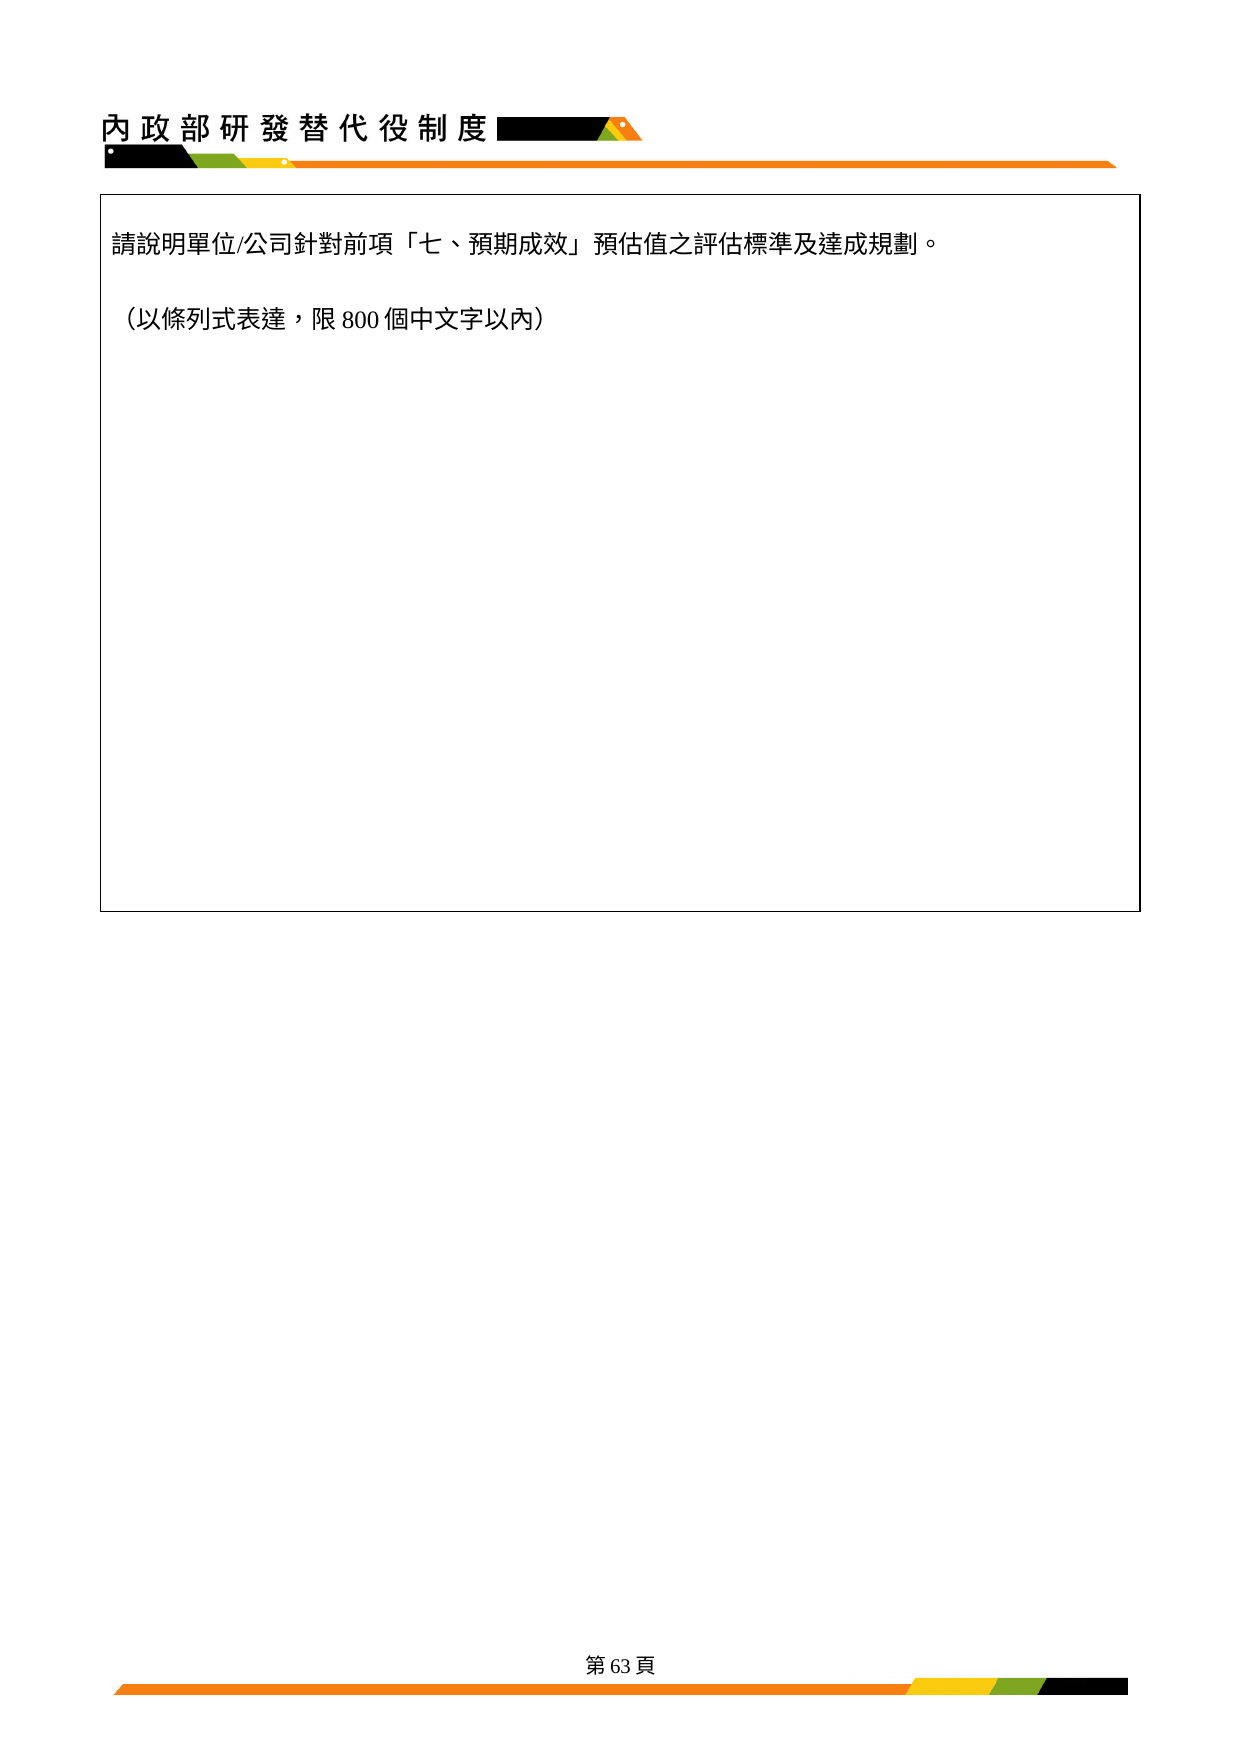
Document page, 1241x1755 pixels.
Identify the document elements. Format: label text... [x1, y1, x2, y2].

table_header 請說明單位/公司針對前項「七、預期成效」預估值之評估標準及達成規劃。 （以條列式表達，限800個中文字以內） [101, 195, 1139, 911]
